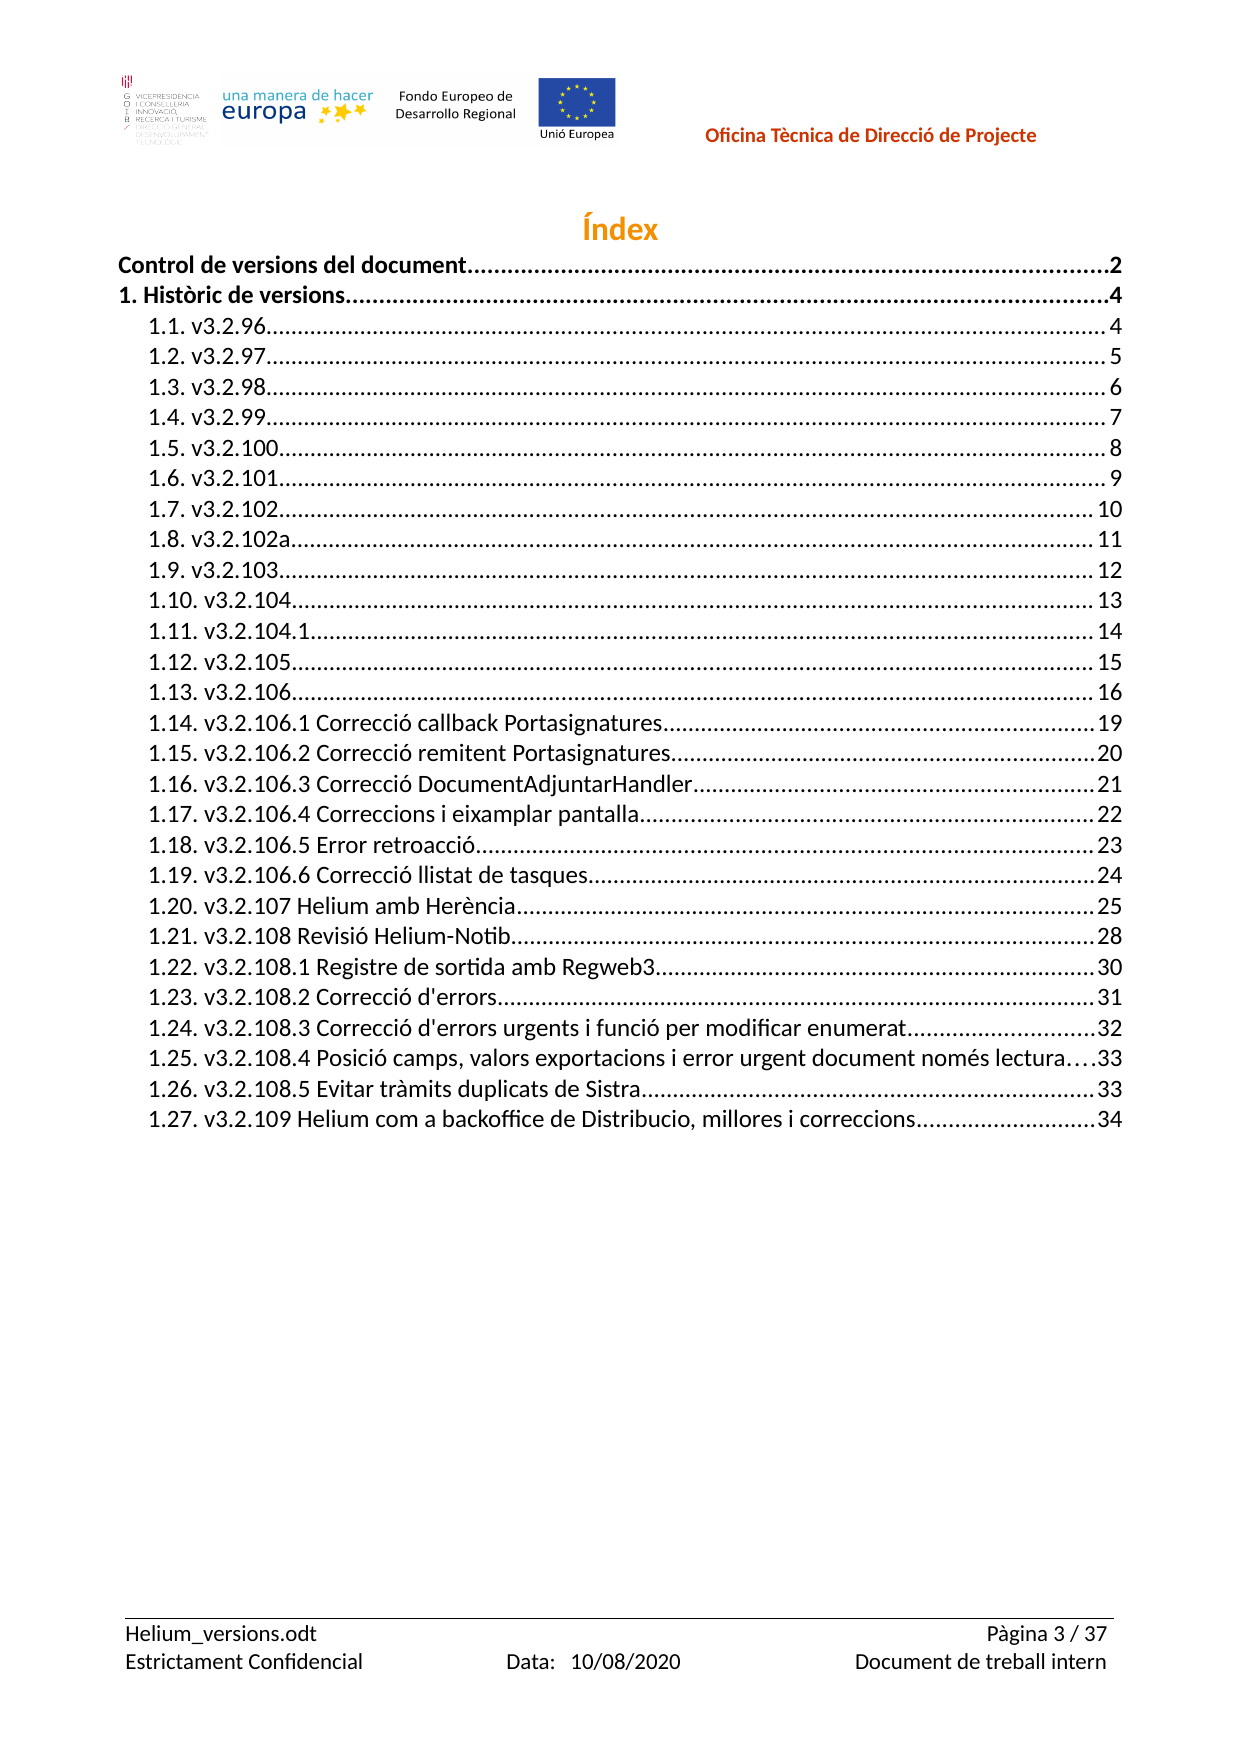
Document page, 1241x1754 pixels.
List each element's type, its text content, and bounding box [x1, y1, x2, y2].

text Índex [118, 208, 1122, 249]
text 1.14. v3.2.106.1 Correcció callback Portasignatures 19 [148, 707, 1122, 737]
text 1.4. v3.2.99 7 [148, 402, 1122, 432]
text 1.15. v3.2.106.2 Correcció remitent Portasignatures 20 [148, 737, 1122, 768]
text 1.10. v3.2.104 13 [148, 585, 1122, 615]
text 1.13. v3.2.106 16 [148, 676, 1122, 707]
text 1.12. v3.2.105 15 [148, 646, 1122, 676]
text 1.26. v3.2.108.5 Evitar tràmits duplicats de Sistra 33 [148, 1073, 1122, 1103]
text Control de versions del document 2 [118, 249, 1122, 279]
text 1.22. v3.2.108.1 Registre de sortida amb Regweb3 30 [148, 951, 1122, 981]
text 1.21. v3.2.108 Revisió Helium-Notib 28 [148, 920, 1122, 951]
text 1.24. v3.2.108.3 Correcció d'errors urgents i funció per modificar enumerat 32 [148, 1012, 1122, 1042]
text 1.27. v3.2.109 Helium com a backoffice de Distribucio, millores i correccions 34 [148, 1103, 1122, 1134]
text 1.20. v3.2.107 Helium amb Herència 25 [148, 890, 1122, 920]
text 1.2. v3.2.97 5 [148, 341, 1122, 371]
text 1.8. v3.2.102a 11 [148, 524, 1122, 554]
text 1.16. v3.2.106.3 Correcció DocumentAdjuntarHandler 21 [148, 768, 1122, 798]
text 1.18. v3.2.106.5 Error retroacció 23 [148, 829, 1122, 859]
text 1. Històric de versions 4 [118, 279, 1122, 310]
text 1.6. v3.2.101 9 [148, 463, 1122, 493]
text 1.19. v3.2.106.6 Correcció llistat de tasques 24 [148, 859, 1122, 890]
text 1.9. v3.2.103 12 [148, 554, 1122, 585]
text 1.23. v3.2.108.2 Correcció d'errors 31 [148, 981, 1122, 1012]
text 1.7. v3.2.102 10 [148, 493, 1122, 524]
text 1.11. v3.2.104.1 14 [148, 615, 1122, 646]
text 1.17. v3.2.106.4 Correccions i eixamplar pantalla 22 [148, 798, 1122, 829]
text 1.1. v3.2.96 4 [148, 310, 1122, 341]
picture [219, 73, 621, 147]
picture [118, 73, 213, 147]
text 1.5. v3.2.100 8 [148, 432, 1122, 463]
text 1.25. v3.2.108.4 Posició camps, valors exportacions i error urgent document només lectura 33 [148, 1042, 1122, 1073]
text 1.3. v3.2.98 6 [148, 371, 1122, 402]
